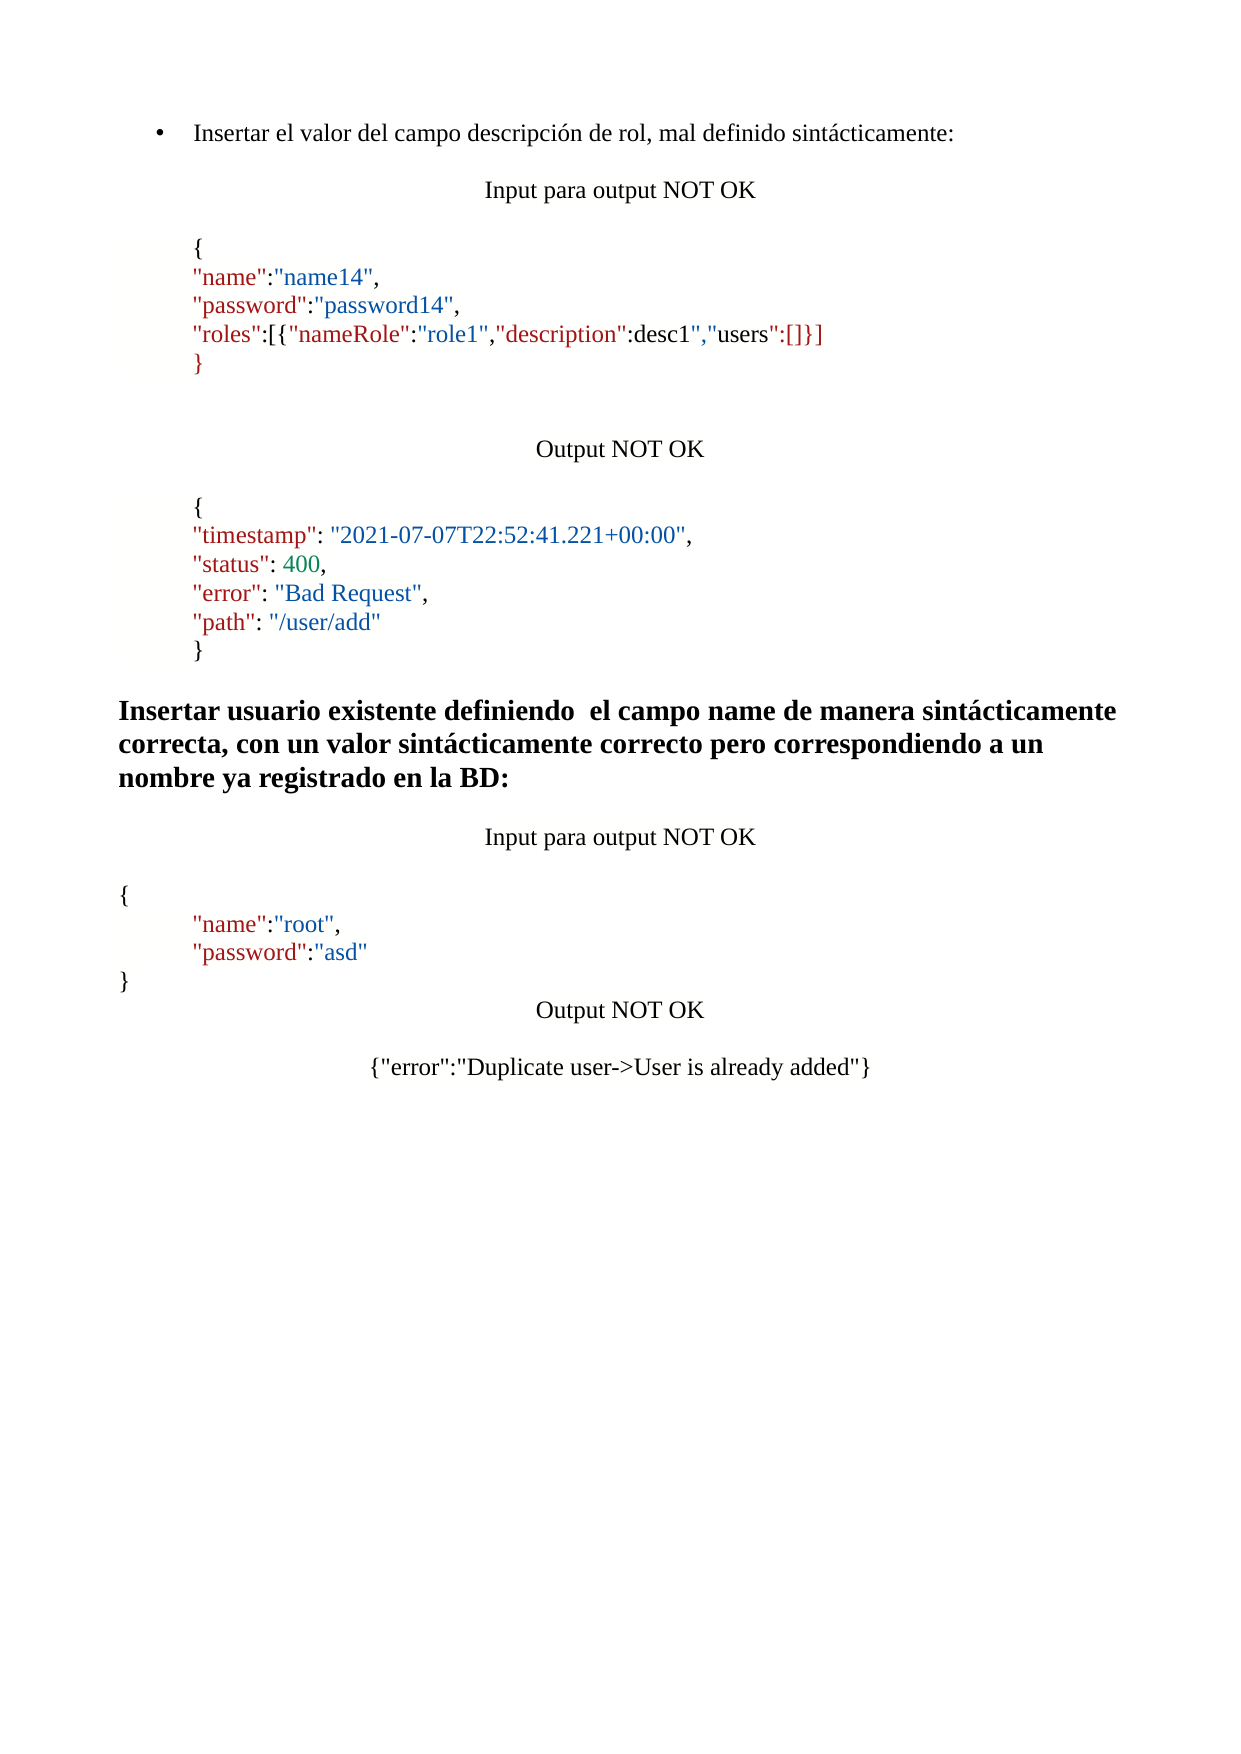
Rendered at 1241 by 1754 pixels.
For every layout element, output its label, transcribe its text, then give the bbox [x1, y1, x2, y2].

text { [118, 492, 1122, 521]
text Insertar usuario existente definiendo el campo name de manera sintácticamente correcta, con un valor sintácticamente correcto pero correspondiendo a un nombre ya registrado en la BD: [118, 693, 1122, 794]
text } [118, 636, 1122, 664]
text { [118, 880, 1122, 909]
text "error": "Bad Request", [118, 578, 1122, 607]
text "path": "/user/add" [118, 607, 1122, 636]
text { [118, 233, 1122, 262]
text "name":"root", [118, 909, 1122, 937]
text "timestamp": "2021-07-07T22:52:41.221+00:00", [118, 521, 1122, 549]
text "status": 400, [118, 549, 1122, 578]
text "name":"name14", [118, 262, 1122, 291]
text Input para output NOT OK [118, 176, 1122, 204]
text } [118, 348, 1122, 377]
list Insertar el valor del campo descripción de rol, mal definido sintácticamente: [156, 118, 1122, 147]
text Output NOT OK [118, 434, 1122, 463]
text "password":"password14", [118, 291, 1122, 319]
text {"error":"Duplicate user->User is already added"} [118, 1052, 1122, 1081]
text "password":"asd" [118, 937, 1122, 966]
text "roles":[{"nameRole":"role1","description":desc1","users":[]}] [118, 319, 1122, 348]
text Output NOT OK [118, 995, 1122, 1024]
text } [118, 966, 1122, 995]
text Input para output NOT OK [118, 822, 1122, 851]
